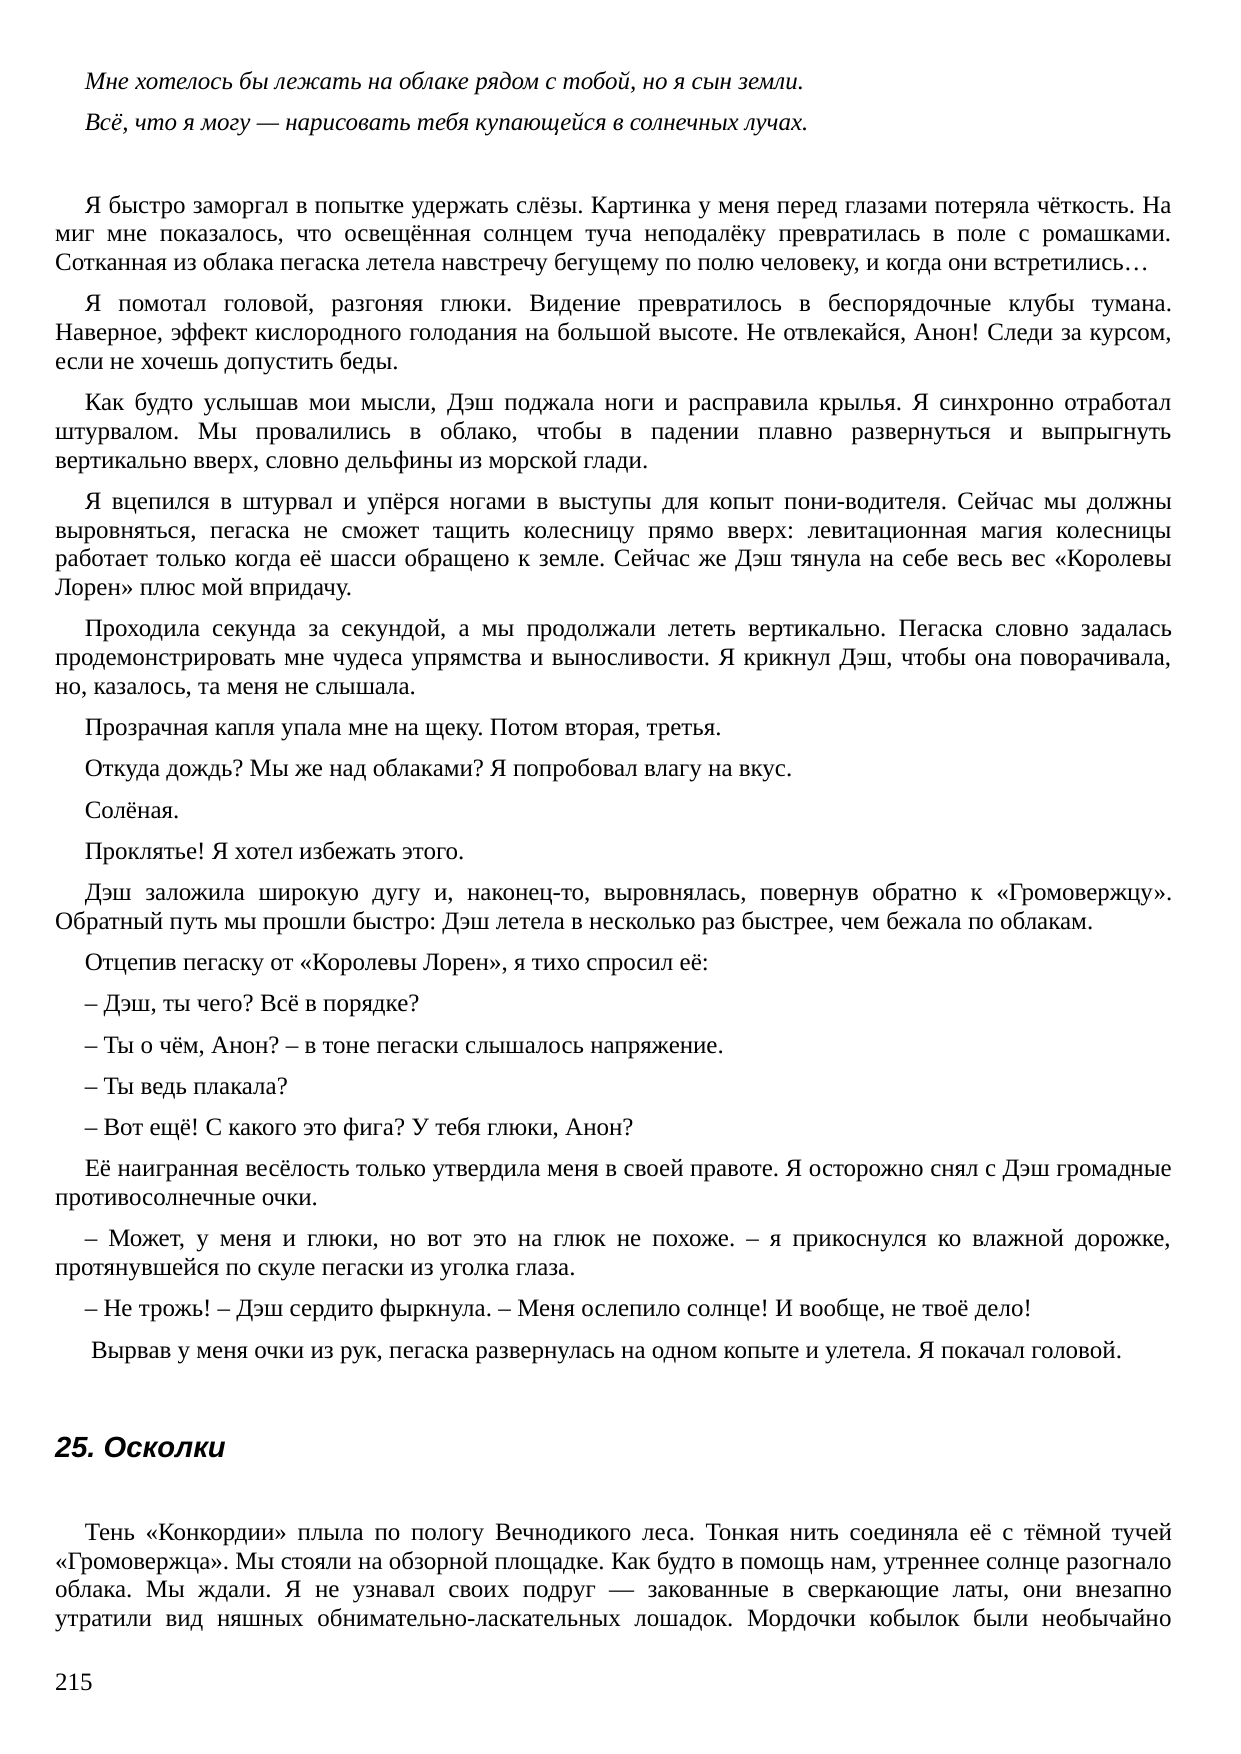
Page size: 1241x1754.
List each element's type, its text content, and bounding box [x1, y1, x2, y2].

text Мне хотелось бы лежать на облаке рядом с тобой, но я сын земли. [55, 66, 1173, 95]
text – Может, у меня и глюки, но вот это на глюк не похоже. – я прикоснулся ко влажной дорожке, протянувшейся по скуле пегаски из уголка глаза. [55, 1223, 1173, 1281]
text Я помотал головой, разгоняя глюки. Видение превратилось в беспорядочные клубы тумана. Наверное, эффект кислородного голодания на большой высоте. Не отвлекайся, Анон! Следи за курсом, если не хочешь допустить беды. [55, 288, 1173, 375]
text Дэш заложила широкую дугу и, наконец-то, выровнялась, повернув обратно к «Громовержцу». Обратный путь мы прошли быстро: Дэш летела в несколько раз быстрее, чем бежала по облакам. [55, 877, 1173, 935]
text Тень «Конкордии» плыла по пологу Вечнодикого леса. Тонкая нить соединяла её с тёмной тучей «Громовержца». Мы стояли на обзорной площадке. Как будто в помощь нам, утреннее солнце разогнало облака. Мы ждали. Я не узнавал своих подруг — закованные в сверкающие латы, они внезапно утратили вид няшных обнимательно-ласкательных лошадок. Мордочки кобылок были необычайно [55, 1517, 1173, 1632]
text Прозрачная капля упала мне на щеку. Потом вторая, третья. [55, 712, 1173, 741]
text Я вцепился в штурвал и упёрся ногами в выступы для копыт пони-водителя. Сейчас мы должны выровняться, пегаска не сможет тащить колесницу прямо вверх: левитационная магия колесницы работает только когда её шасси обращено к земле. Сейчас же Дэш тянула на себе весь вес «Королевы Лорен» плюс мой впридачу. [55, 486, 1173, 601]
text – Вот ещё! С какого это фига? У тебя глюки, Анон? [55, 1112, 1173, 1141]
text – Ты о чём, Анон? – в тоне пегаски слышалось напряжение. [55, 1030, 1173, 1058]
text Всё, что я могу — нарисовать тебя купающейся в солнечных лучах. [55, 107, 1173, 136]
text – Дэш, ты чего? Всё в порядке? [55, 988, 1173, 1017]
text Откуда дождь? Мы же над облаками? Я попробовал влагу на вкус. [55, 753, 1173, 782]
subtitle 25. Осколки [55, 1430, 1173, 1463]
text Проходила секунда за секундой, а мы продолжали лететь вертикально. Пегаска словно задалась продемонстрировать мне чудеса упрямства и выносливости. Я крикнул Дэш, чтобы она поворачивала, но, казалось, та меня не слышала. [55, 613, 1173, 700]
text Её наигранная весёлость только утвердила меня в своей правоте. Я осторожно снял с Дэш громадные противосолнечные очки. [55, 1153, 1173, 1211]
text – Не трожь! – Дэш сердито фыркнула. – Меня ослепило солнце! И вообще, не твоё дело! [55, 1293, 1173, 1322]
text Вырвав у меня очки из рук, пегаска развернулась на одном копыте и улетела. Я покачал головой. [55, 1335, 1173, 1363]
text – Ты ведь плакала? [55, 1071, 1173, 1100]
text Я быстро заморгал в попытке удержать слёзы. Картинка у меня перед глазами потеряла чёткость. На миг мне показалось, что освещённая солнцем туча неподалёку превратилась в поле с ромашками. Сотканная из облака пегаска летела навстречу бегущему по полю человеку, и когда они встретились… [55, 190, 1173, 276]
text Как будто услышав мои мысли, Дэш поджала ноги и расправила крылья. Я синхронно отработал штурвалом. Мы провалились в облако, чтобы в падении плавно развернуться и выпрыгнуть вертикально вверх, словно дельфины из морской глади. [55, 387, 1173, 473]
text Солёная. [55, 795, 1173, 823]
text Проклятье! Я хотел избежать этого. [55, 836, 1173, 865]
text Отцепив пегаску от «Королевы Лорен», я тихо спросил её: [55, 947, 1173, 976]
